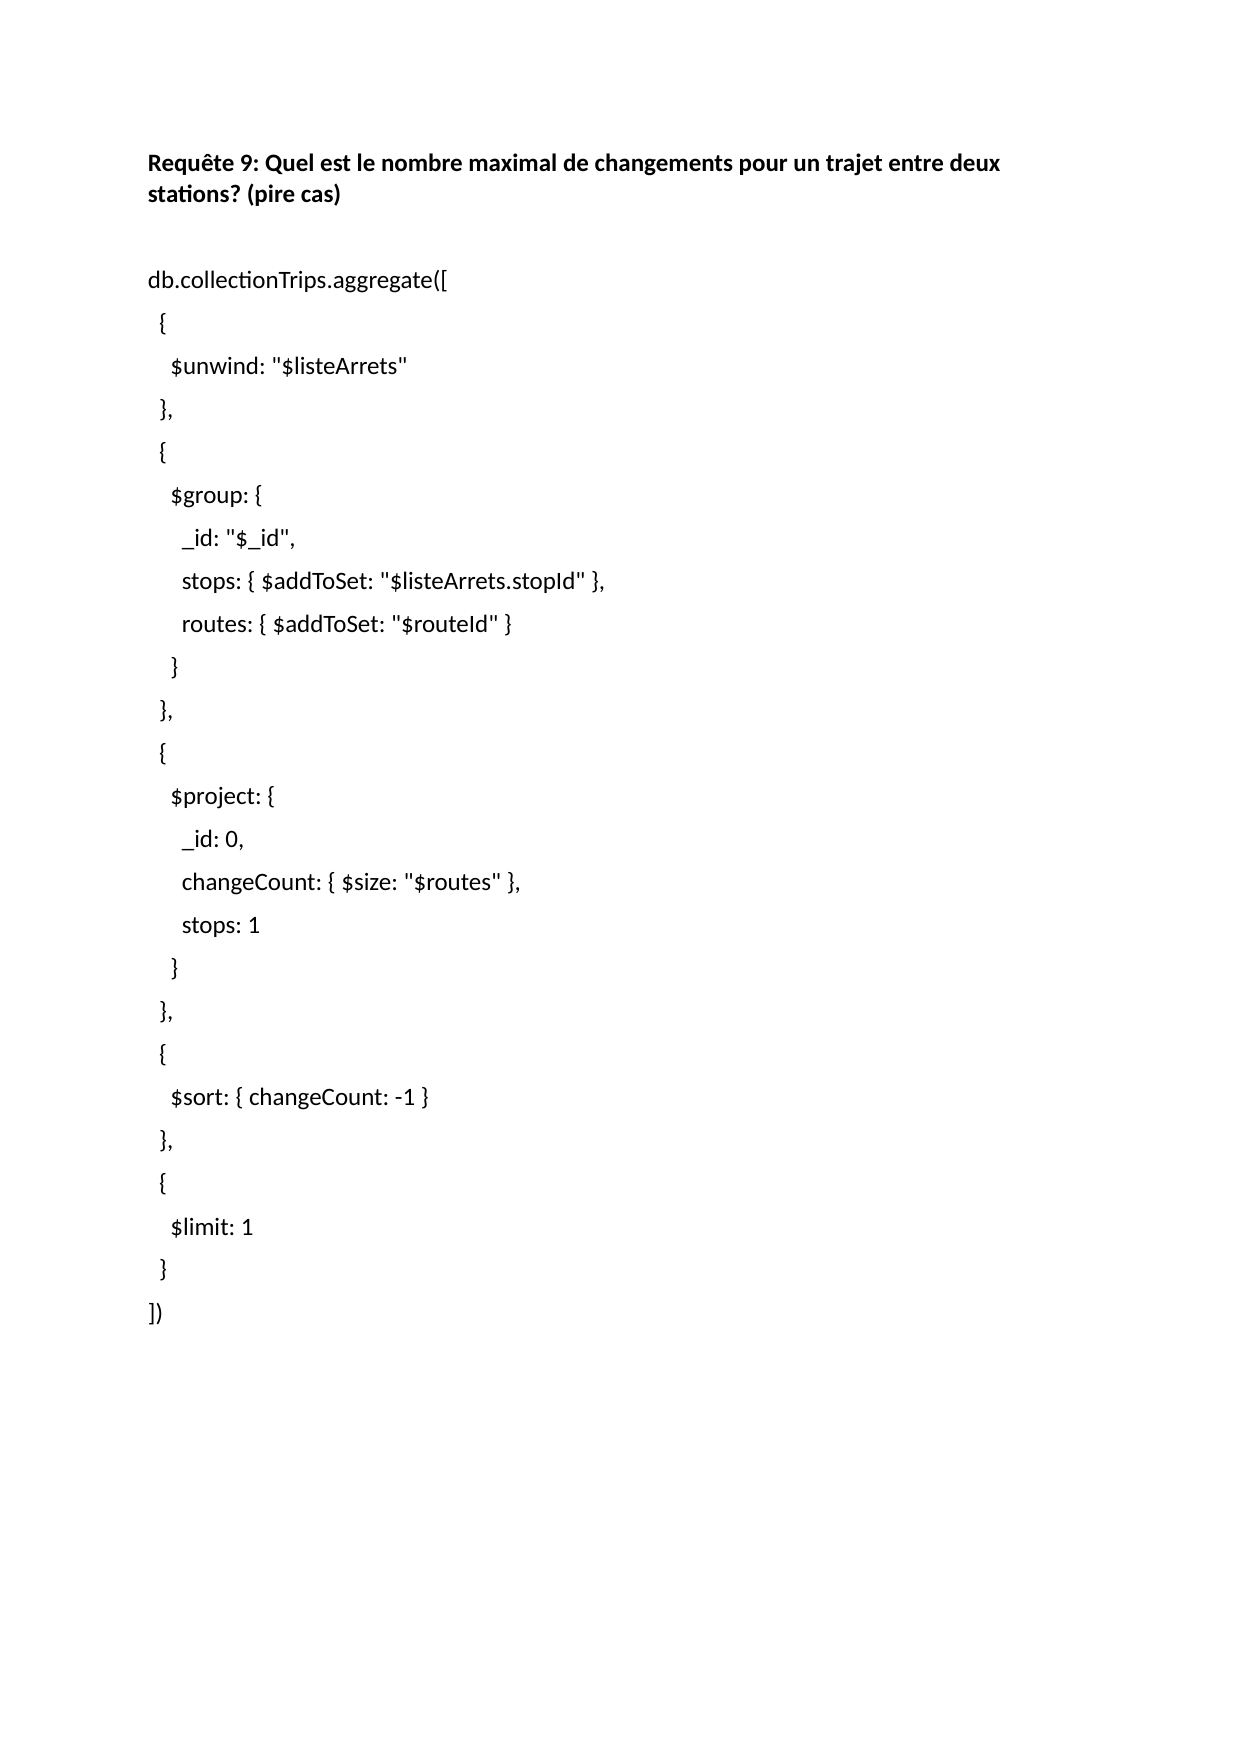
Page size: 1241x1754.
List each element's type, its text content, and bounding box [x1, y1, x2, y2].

text _id: 0, [148, 823, 1093, 854]
text { [148, 307, 1093, 338]
text $project: { [148, 780, 1093, 811]
text } [148, 651, 1093, 682]
text _id: "$_id", [148, 522, 1093, 553]
text { [148, 1168, 1093, 1198]
text db.collectionTrips.aggregate([ [148, 264, 1093, 295]
text $sort: { changeCount: -1 } [148, 1082, 1093, 1112]
text { [148, 436, 1093, 467]
text } [148, 952, 1093, 983]
text changeCount: { $size: "$routes" }, [148, 866, 1093, 897]
text ]) [148, 1297, 1093, 1327]
text routes: { $addToSet: "$routeId" } [148, 608, 1093, 639]
text } [148, 1254, 1093, 1284]
text Requête 9: Quel est le nombre maximal de changements pour un trajet entre deux stations? (pire cas) [148, 148, 1093, 209]
text }, [148, 996, 1093, 1026]
text }, [148, 1124, 1093, 1155]
text { [148, 1038, 1093, 1069]
text }, [148, 393, 1093, 424]
text $unwind: "$listeArrets" [148, 350, 1093, 381]
text $limit: 1 [148, 1211, 1093, 1241]
text stops: { $addToSet: "$listeArrets.stopId" }, [148, 565, 1093, 596]
text stops: 1 [148, 909, 1093, 940]
text }, [148, 694, 1093, 725]
text $group: { [148, 479, 1093, 510]
text { [148, 737, 1093, 768]
